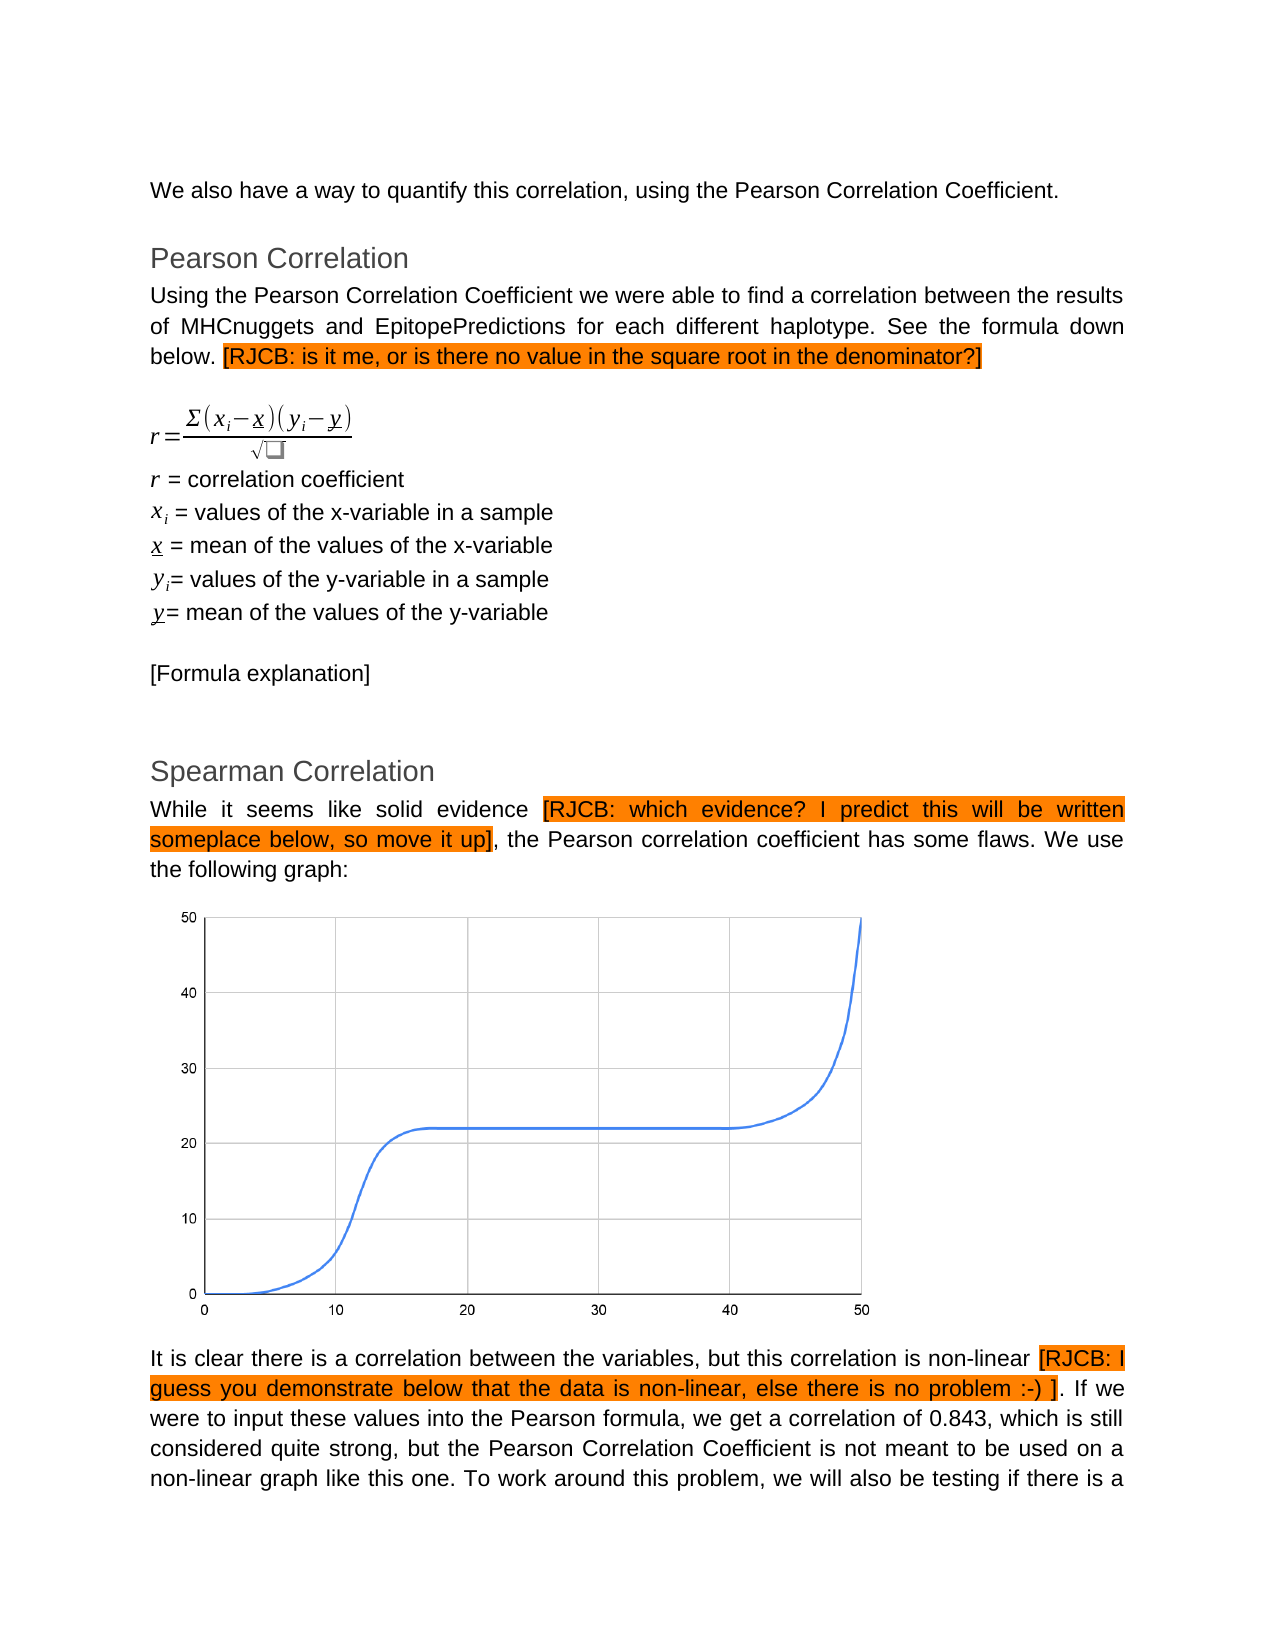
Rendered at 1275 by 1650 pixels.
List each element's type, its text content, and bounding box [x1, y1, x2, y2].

text It is clear there is a correlation between the variables, but this correlation is non-linear [RJCB: I guess you demonstrate below that the data is non-linear, else there is no problem :-) ]. If we were to input these values into the Pearson formula, we get a correlation of 0.843, which is still considered quite strong, but the Pearson Correlation Coefficient is not meant to be used on a non-linear graph like this one. To work around this problem, we will also be testing if there is a [150, 1344, 1125, 1492]
subtitle Spearman Correlation [150, 754, 1125, 787]
text = mean of the values of the y-variable [150, 598, 1125, 626]
text We also have a way to quantify this correlation, using the Pearson Correlation Coefficient. [150, 177, 1125, 203]
text = correlation coefficient [150, 465, 1125, 493]
text = values of the x-variable in a sample [150, 497, 1125, 528]
subtitle Pearson Correlation [150, 241, 1125, 274]
text While it seems like solid evidence [RJCB: which evidence? I predict this will be written someplace below, so move it up], the Pearson correlation coefficient has some flaws. We use the following graph: [150, 796, 1125, 883]
text [Formula explanation] [150, 660, 1125, 687]
text = values of the y-variable in a sample [150, 563, 1125, 595]
text Using the Pearson Correlation Coefficient we were able to find a correlation between the results of MHCnuggets and EpitopePredictions for each different haplotype. See the formula down below. [RJCB: is it me, or is there no value in the square root in the denominator?] [150, 282, 1125, 369]
picture [150, 886, 884, 1341]
text = mean of the values of the x-variable [150, 532, 1125, 559]
